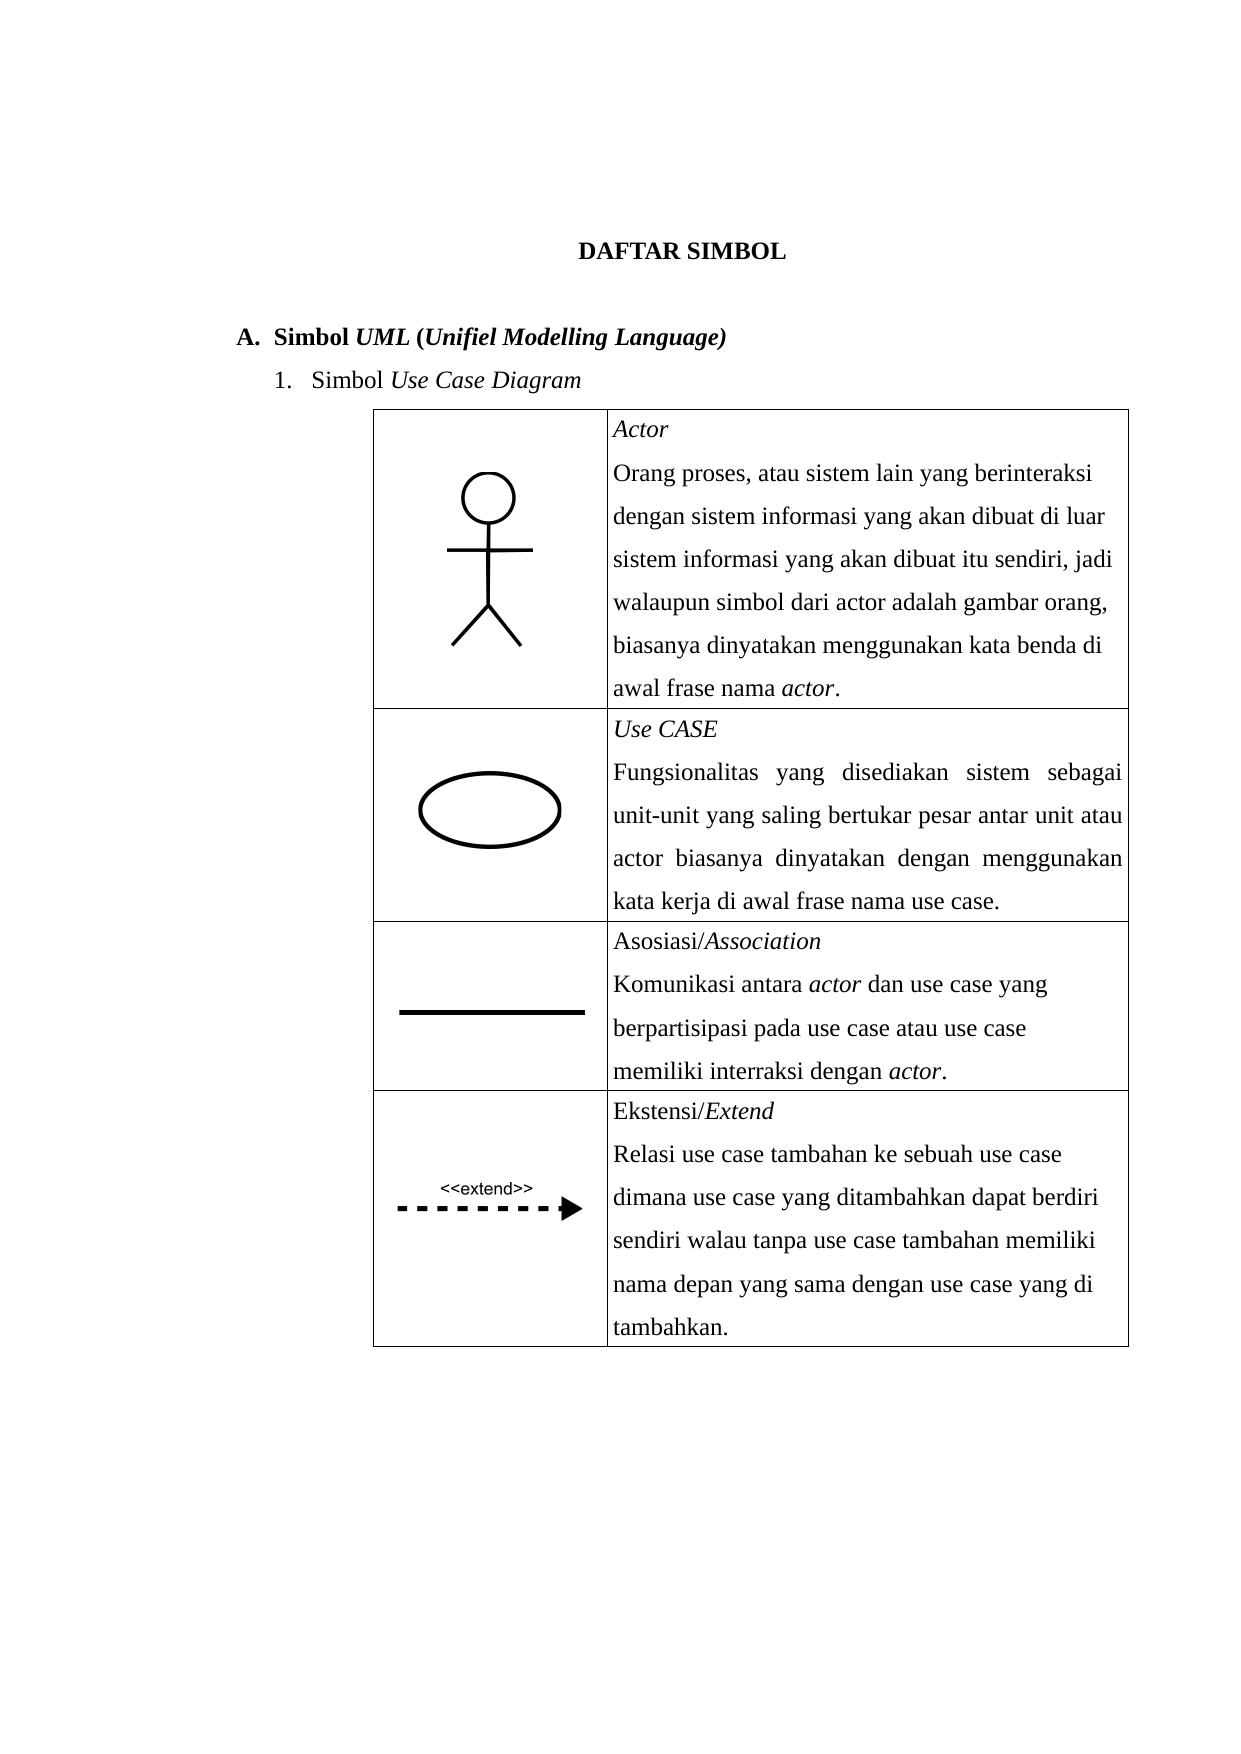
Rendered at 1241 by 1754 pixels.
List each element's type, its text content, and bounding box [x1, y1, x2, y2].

table_cell [374, 709, 607, 921]
picture [397, 1182, 583, 1221]
table_cell [374, 1091, 607, 1346]
list Simbol Use Case Diagram [274, 366, 1128, 394]
table_cell Use CASE Fungsionalitas yang disediakan sistem sebagai unit-unit yang saling bertukar pesar antar unit atau actor biasanya dinyatakan dengan menggunakan kata kerja di awal frase nama use case. [608, 709, 1128, 921]
text DAFTAR SIMBOL [236, 236, 1128, 265]
picture [399, 1010, 585, 1015]
table_cell [374, 922, 607, 1090]
table_header [374, 410, 607, 708]
picture [418, 771, 562, 849]
table_cell Asosiasi/Association Komunikasi antara actor dan use case yang berpartisipasi pada use case atau use case memiliki interraksi dengan actor. [608, 922, 1128, 1090]
table_header Actor Orang proses, atau sistem lain yang berinteraksi dengan sistem informasi yang akan dibuat di luar sistem informasi yang akan dibuat itu sendiri, jadi walaupun simbol dari actor adalah gambar orang, biasanya dinyatakan menggunakan kata benda di awal frase nama actor. [608, 410, 1128, 708]
table_cell Ekstensi/Extend Relasi use case tambahan ke sebuah use case dimana use case yang ditambahkan dapat berdiri sendiri walau tanpa use case tambahan memiliki nama depan yang sama dengan use case yang di tambahkan. [608, 1091, 1128, 1346]
list Simbol UML (Unifiel Modelling Language) [236, 322, 1128, 351]
picture [447, 472, 533, 647]
